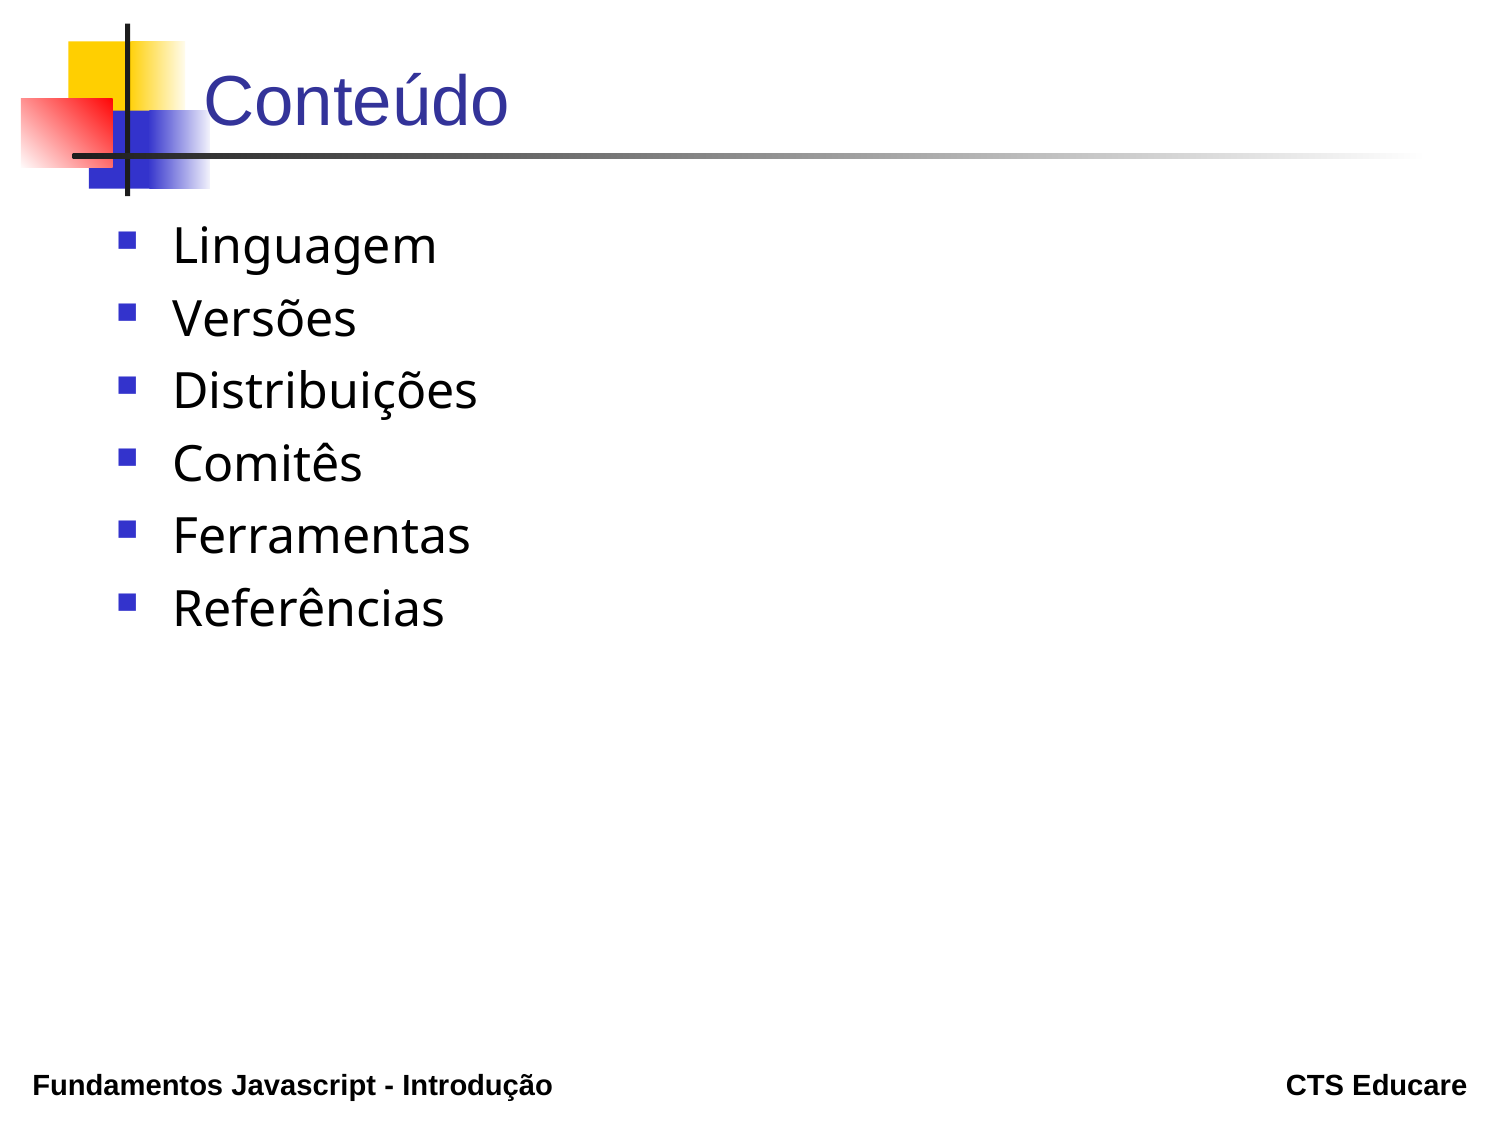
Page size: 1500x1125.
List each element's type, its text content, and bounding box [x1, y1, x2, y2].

title Conteúdo [188, 46, 1468, 149]
list Linguagem Versões Distribuições Comitês Ferramentas Referências [100, 206, 1447, 1024]
